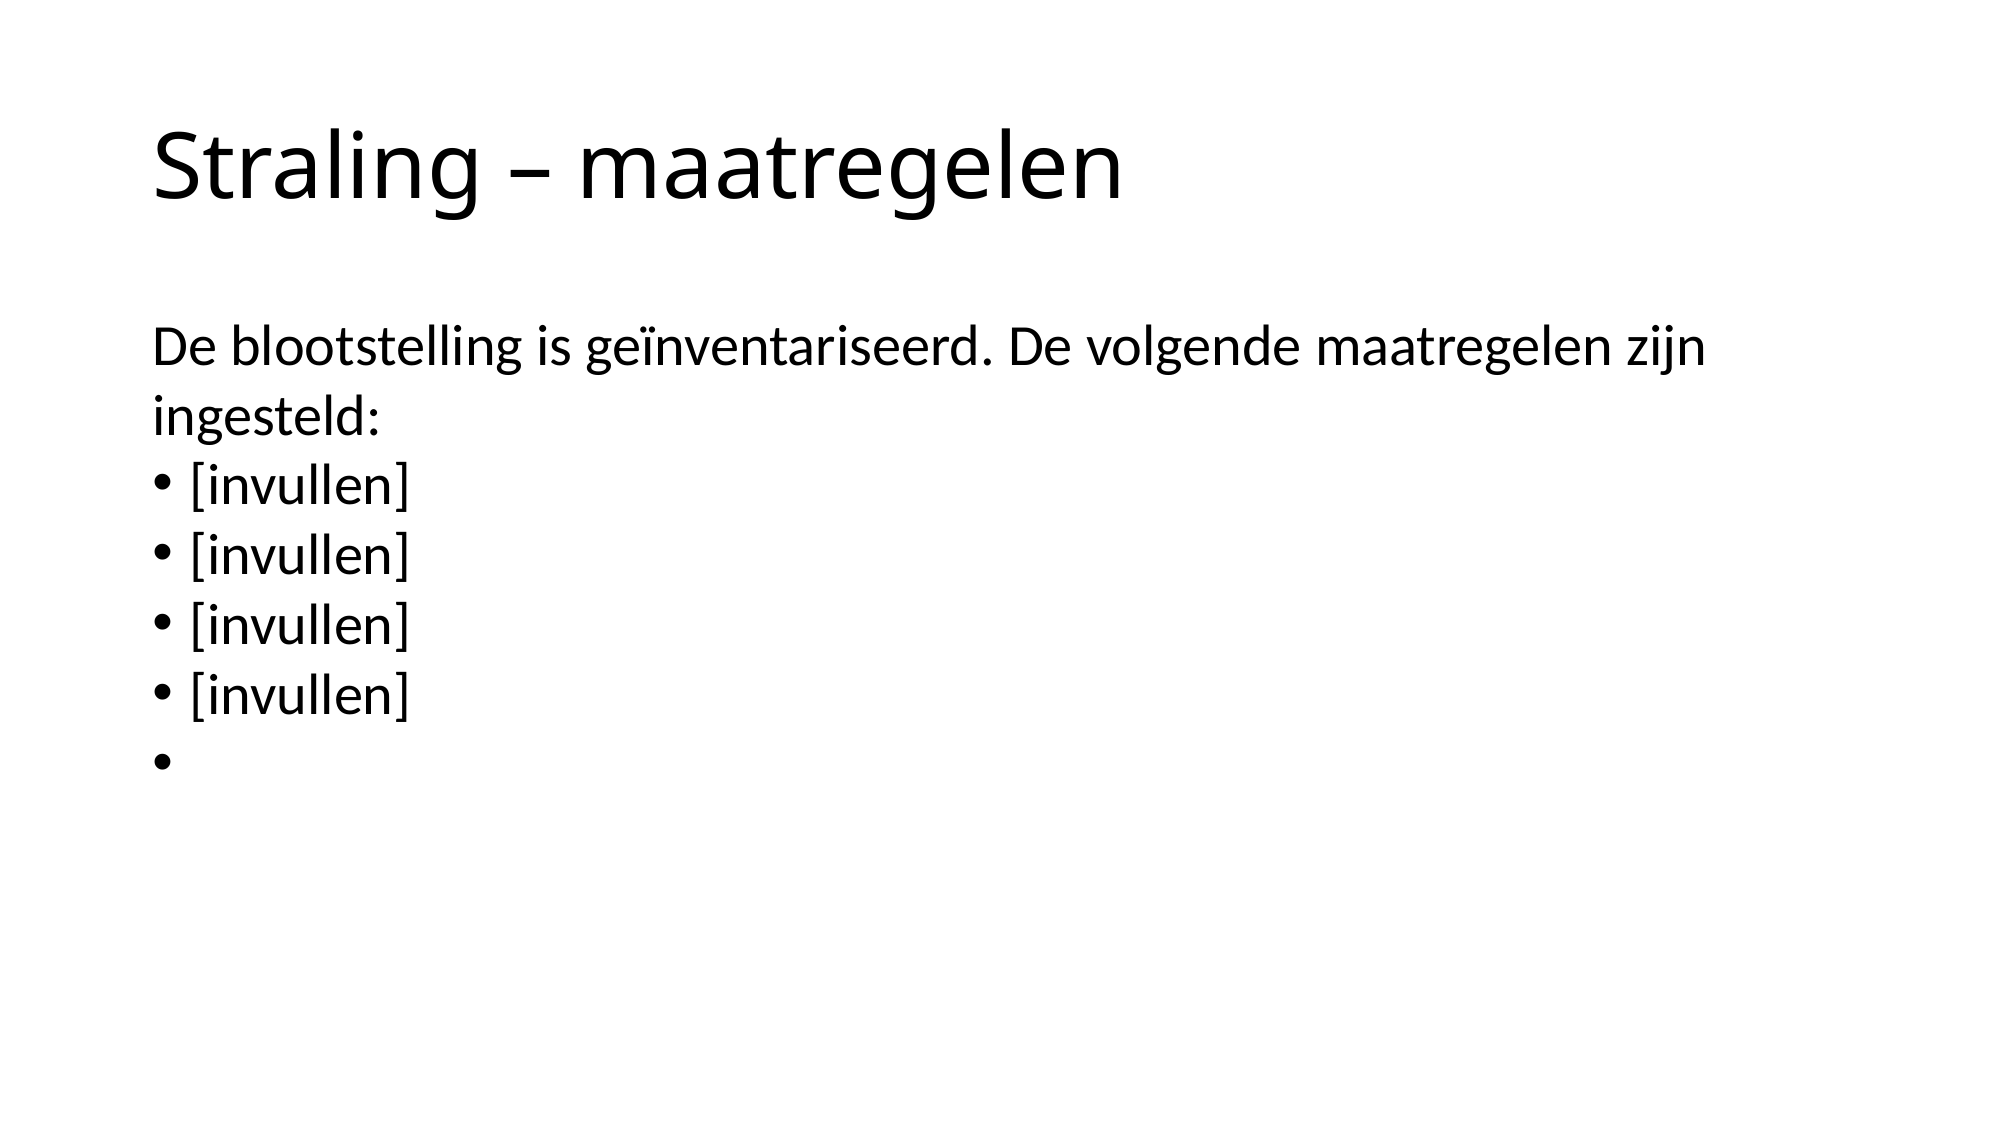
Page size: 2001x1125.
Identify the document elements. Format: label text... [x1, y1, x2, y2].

title Straling – maatregelen [137, 59, 1863, 278]
list De blootstelling is geïnventariseerd. De volgende maatregelen zijn ingesteld: [invullen] [invullen] [invullen] [invullen] [137, 299, 1863, 1014]
